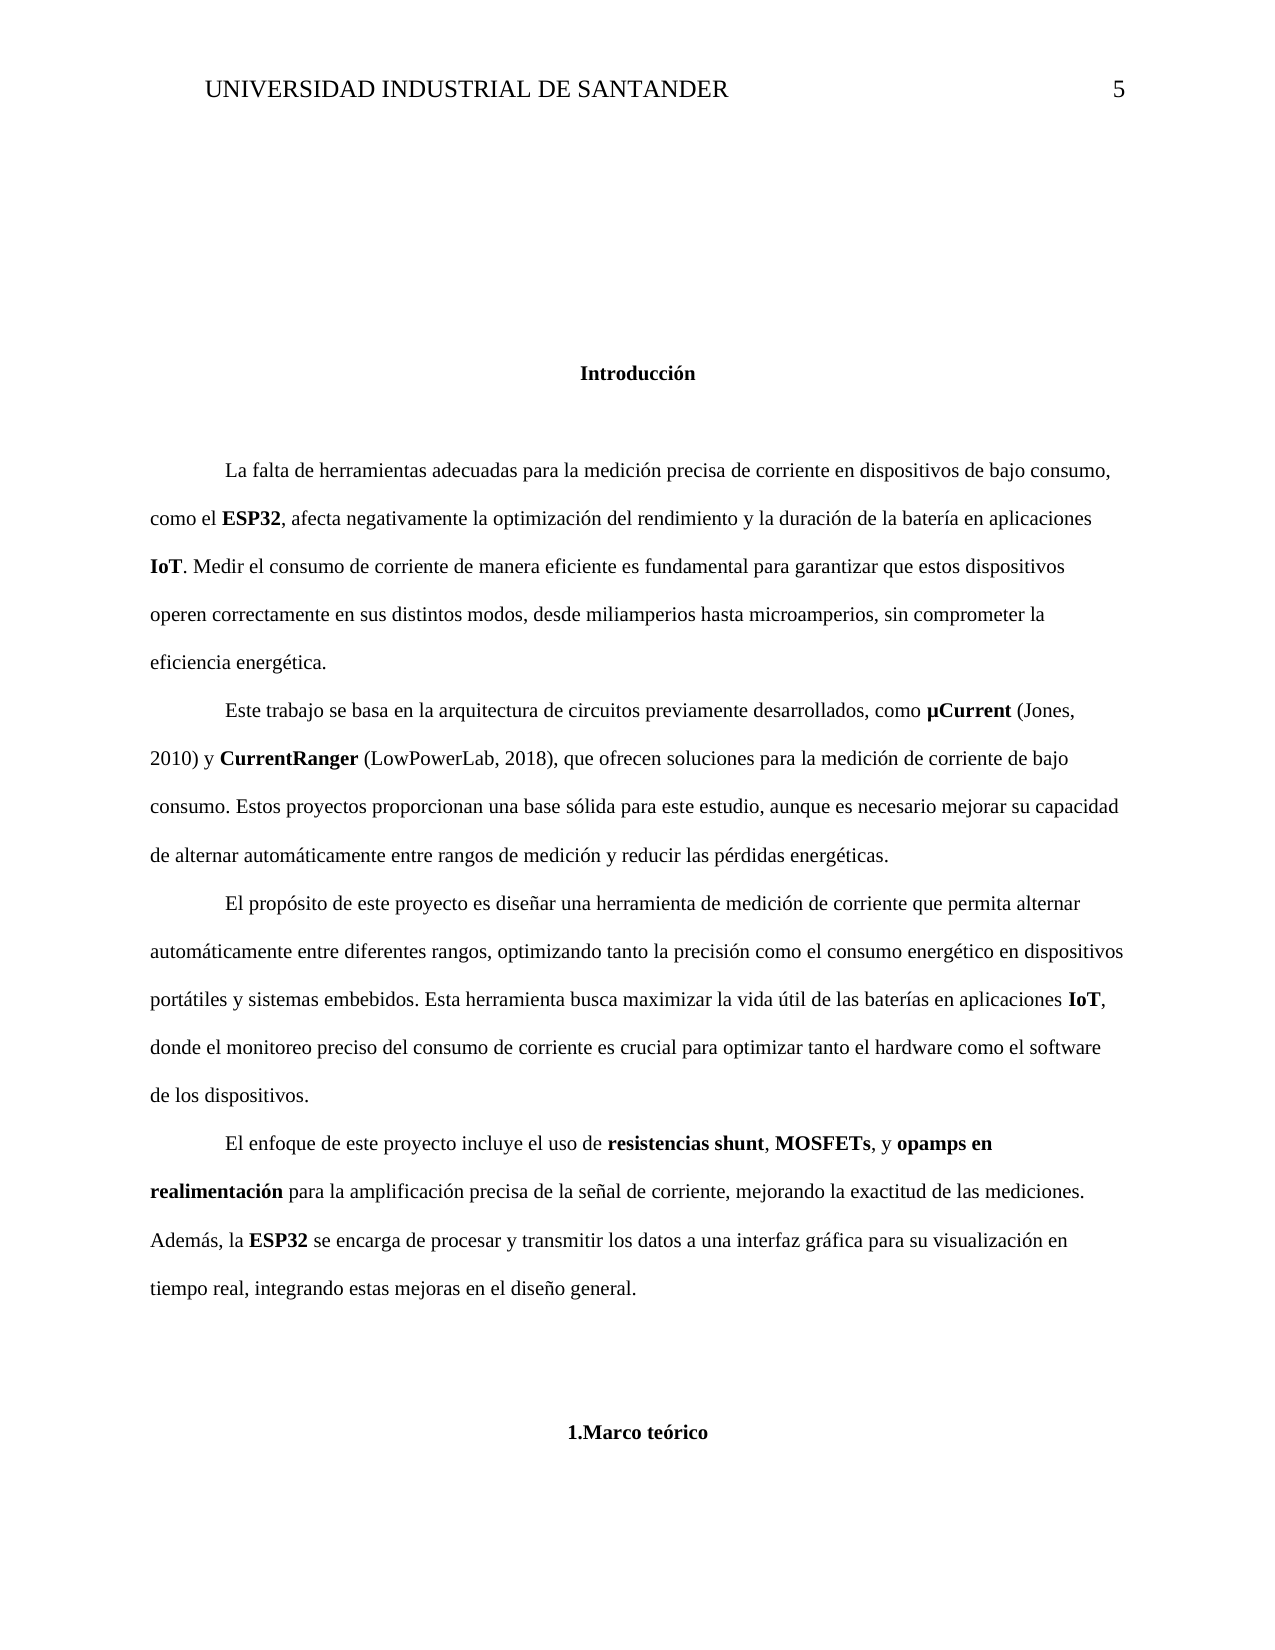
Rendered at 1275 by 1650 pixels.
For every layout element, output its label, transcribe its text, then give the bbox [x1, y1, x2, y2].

text Este trabajo se basa en la arquitectura de circuitos previamente desarrollados, como μCurrent (Jones, 2010) y CurrentRanger (LowPowerLab, 2018), que ofrecen soluciones para la medición de corriente de bajo consumo. Estos proyectos proporcionan una base sólida para este estudio, aunque es necesario mejorar su capacidad de alternar automáticamente entre rangos de medición y reducir las pérdidas energéticas. [150, 698, 1125, 867]
text El propósito de este proyecto es diseñar una herramienta de medición de corriente que permita alternar automáticamente entre diferentes rangos, optimizando tanto la precisión como el consumo energético en dispositivos portátiles y sistemas embebidos. Esta herramienta busca maximizar la vida útil de las baterías en aplicaciones IoT, donde el monitoreo preciso del consumo de corriente es crucial para optimizar tanto el hardware como el software de los dispositivos. [150, 891, 1125, 1107]
subtitle Introducción [150, 361, 1125, 385]
subtitle 1.Marco teórico [150, 1420, 1125, 1444]
text El enfoque de este proyecto incluye el uso de resistencias shunt, MOSFETs, y opamps en realimentación para la amplificación precisa de la señal de corriente, mejorando la exactitud de las mediciones. Además, la ESP32 se encarga de procesar y transmitir los datos a una interfaz gráfica para su visualización en tiempo real, integrando estas mejoras en el diseño general. [150, 1131, 1125, 1300]
text La falta de herramientas adecuadas para la medición precisa de corriente en dispositivos de bajo consumo, como el ESP32, afecta negativamente la optimización del rendimiento y la duración de la batería en aplicaciones IoT. Medir el consumo de corriente de manera eficiente es fundamental para garantizar que estos dispositivos operen correctamente en sus distintos modos, desde miliamperios hasta microamperios, sin comprometer la eficiencia energética. [150, 457, 1125, 674]
